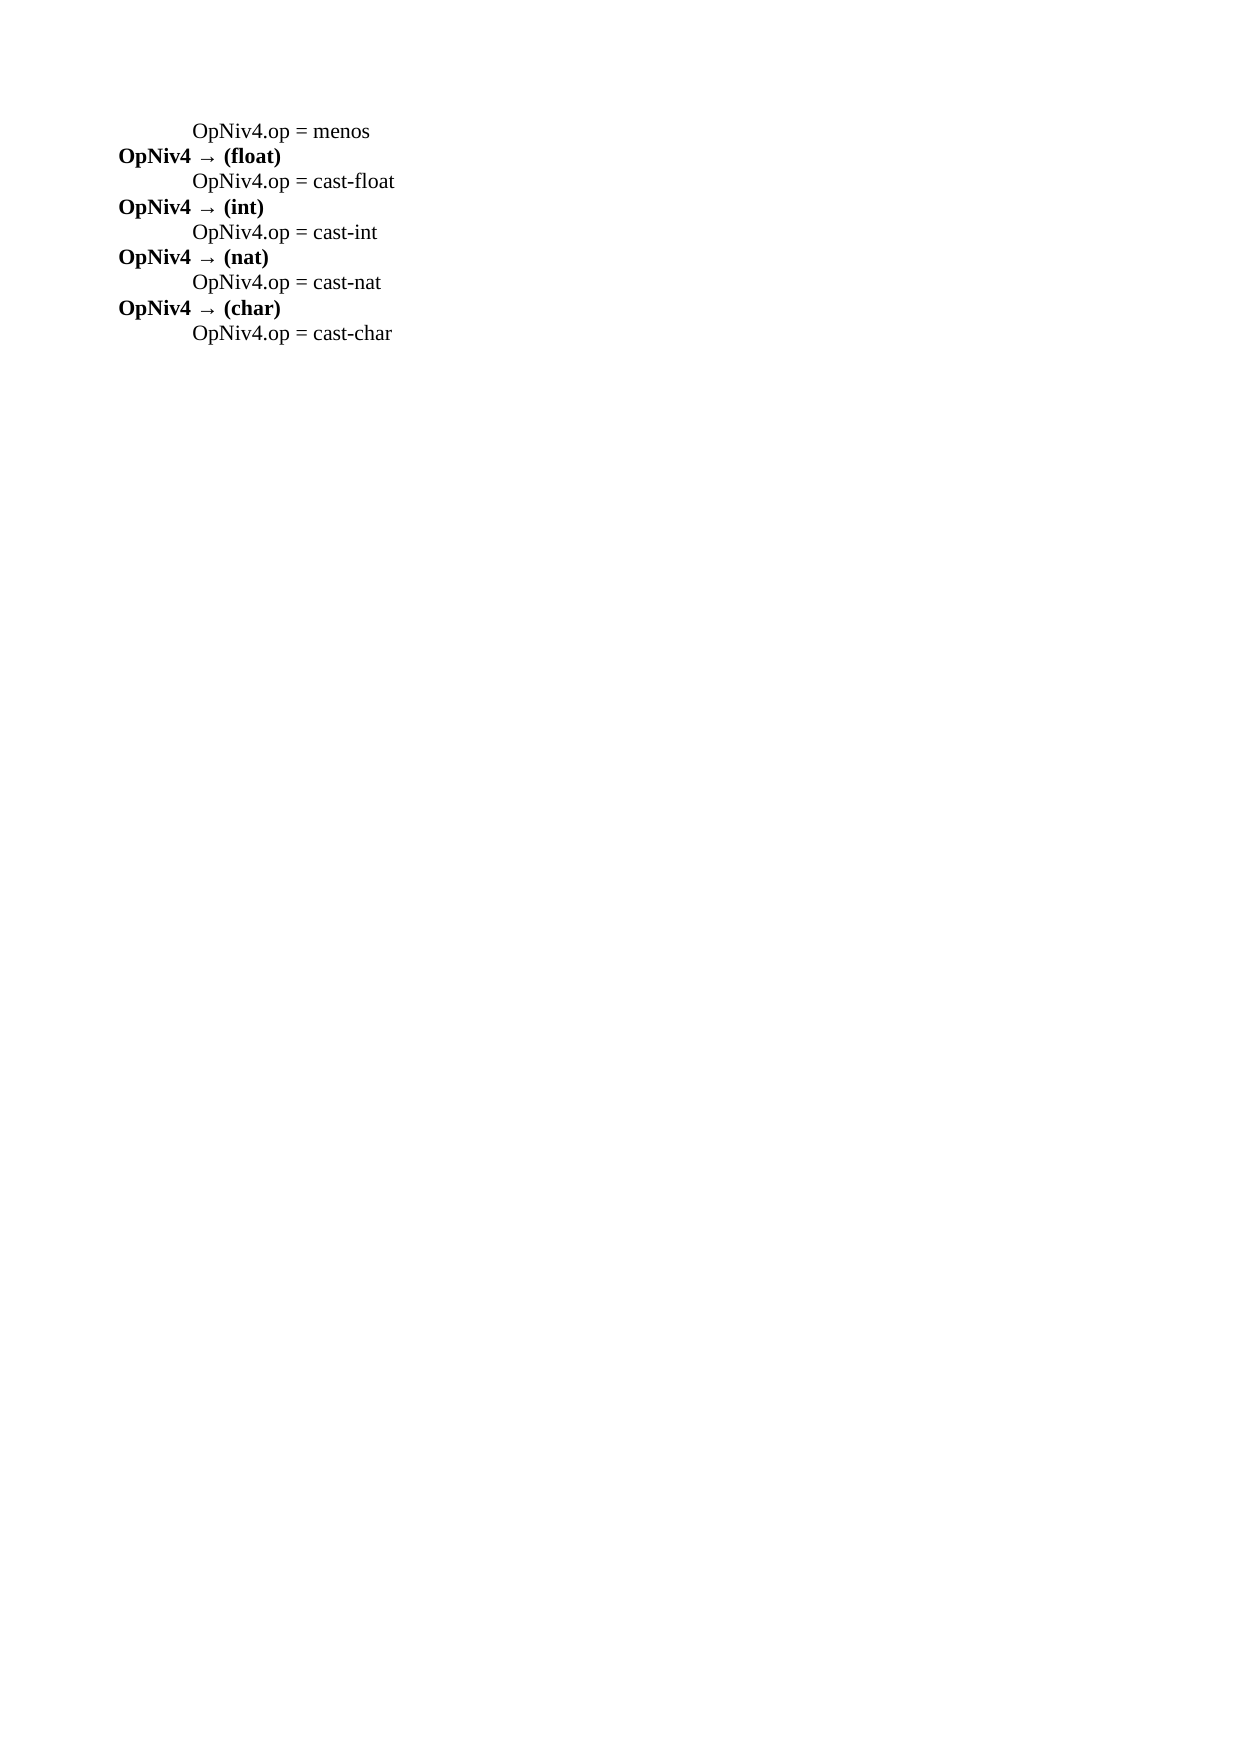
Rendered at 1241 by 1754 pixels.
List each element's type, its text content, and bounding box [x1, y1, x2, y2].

text OpNiv4.op = menos [118, 118, 1122, 143]
text OpNiv4.op = cast-int [118, 219, 1122, 244]
text OpNiv4.op = cast-char [118, 320, 1122, 345]
text OpNiv4.op = cast-float [118, 168, 1122, 194]
text OpNiv4 → (int) [118, 194, 1122, 219]
text OpNiv4 → (char) [118, 294, 1122, 320]
text OpNiv4 → (nat) [118, 244, 1122, 269]
text OpNiv4 → (float) [118, 143, 1122, 168]
text OpNiv4.op = cast-nat [118, 269, 1122, 294]
